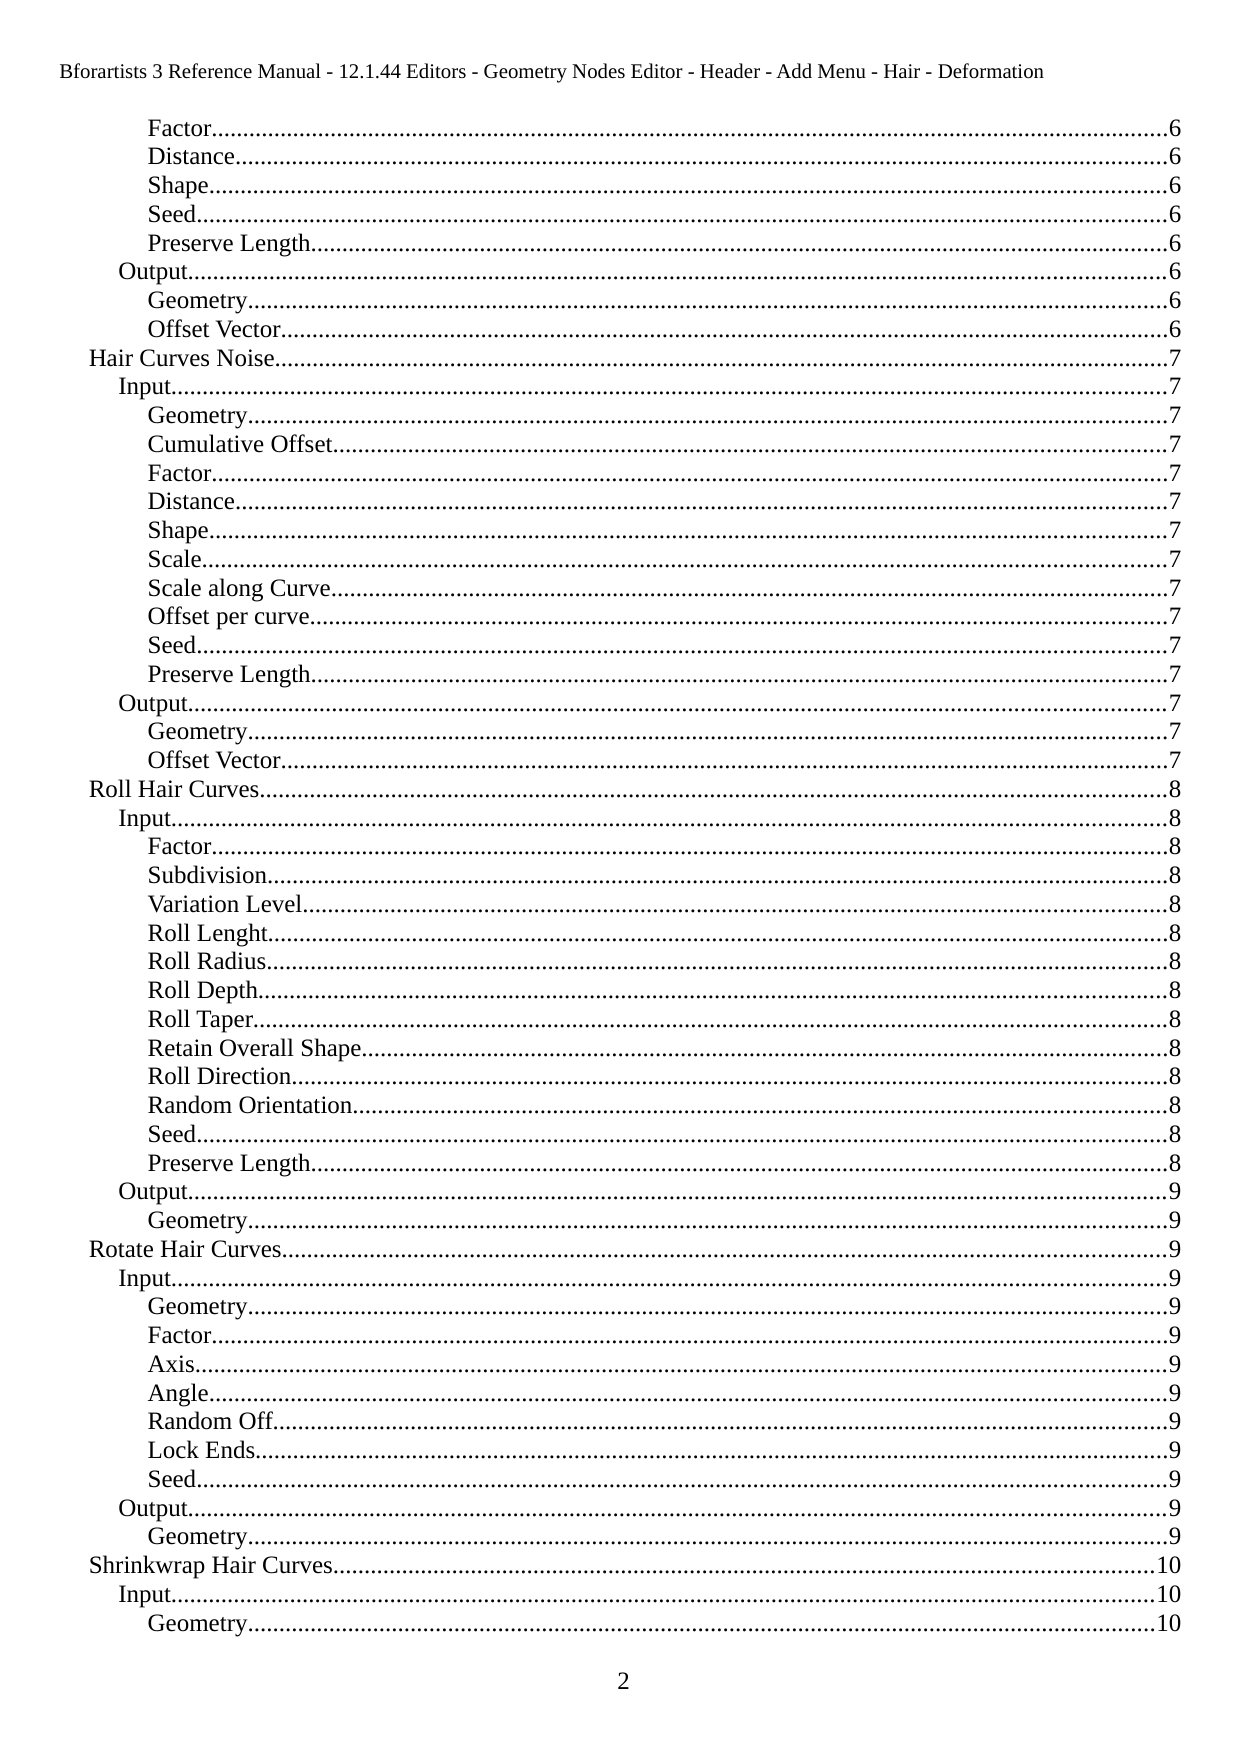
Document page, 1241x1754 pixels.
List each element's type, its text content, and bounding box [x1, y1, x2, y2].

text Factor 6 [147, 113, 1181, 141]
text Input 9 [118, 1263, 1181, 1291]
text Geometry 9 [147, 1521, 1181, 1550]
text Shape 6 [147, 170, 1181, 199]
text Cumulative Offset 7 [147, 429, 1181, 458]
text Factor 7 [147, 458, 1181, 486]
text Angle 9 [147, 1378, 1181, 1406]
text Scale along Curve 7 [147, 573, 1181, 601]
text Subdivision 8 [147, 860, 1181, 889]
text Rotate Hair Curves 9 [88, 1234, 1181, 1263]
text Geometry 7 [147, 716, 1181, 745]
text Geometry 10 [147, 1608, 1181, 1636]
text Random Off 9 [147, 1406, 1181, 1435]
text Input 7 [118, 371, 1181, 400]
text Roll Depth 8 [147, 975, 1181, 1004]
text Geometry 9 [147, 1291, 1181, 1320]
text Seed 7 [147, 630, 1181, 659]
text Offset per curve 7 [147, 601, 1181, 630]
text Retain Overall Shape 8 [147, 1033, 1181, 1061]
text Factor 8 [147, 831, 1181, 860]
text Hair Curves Noise 7 [88, 343, 1181, 371]
text Input 10 [118, 1579, 1181, 1608]
text Distance 7 [147, 486, 1181, 515]
text Seed 6 [147, 199, 1181, 228]
text Roll Direction 8 [147, 1061, 1181, 1090]
text Geometry 9 [147, 1205, 1181, 1234]
text Output 9 [118, 1176, 1181, 1205]
text Random Orientation 8 [147, 1090, 1181, 1119]
text Variation Level 8 [147, 889, 1181, 918]
text Seed 8 [147, 1119, 1181, 1148]
text Geometry 6 [147, 285, 1181, 314]
text Scale 7 [147, 544, 1181, 573]
text Offset Vector 7 [147, 745, 1181, 774]
text Input 8 [118, 803, 1181, 831]
text Offset Vector 6 [147, 314, 1181, 343]
text Roll Taper 8 [147, 1004, 1181, 1033]
text Lock Ends 9 [147, 1435, 1181, 1464]
text Roll Lenght 8 [147, 918, 1181, 946]
text Shape 7 [147, 515, 1181, 544]
text Preserve Length 7 [147, 659, 1181, 688]
text Shrinkwrap Hair Curves 10 [88, 1550, 1181, 1579]
text Preserve Length 6 [147, 228, 1181, 256]
text Seed 9 [147, 1464, 1181, 1493]
text Roll Hair Curves 8 [88, 774, 1181, 803]
text Output 9 [118, 1493, 1181, 1521]
text Factor 9 [147, 1320, 1181, 1349]
text Preserve Length 8 [147, 1148, 1181, 1176]
text Output 7 [118, 688, 1181, 716]
text Axis 9 [147, 1349, 1181, 1378]
text Output 6 [118, 256, 1181, 285]
text Distance 6 [147, 141, 1181, 170]
text Geometry 7 [147, 400, 1181, 429]
text Roll Radius 8 [147, 946, 1181, 975]
